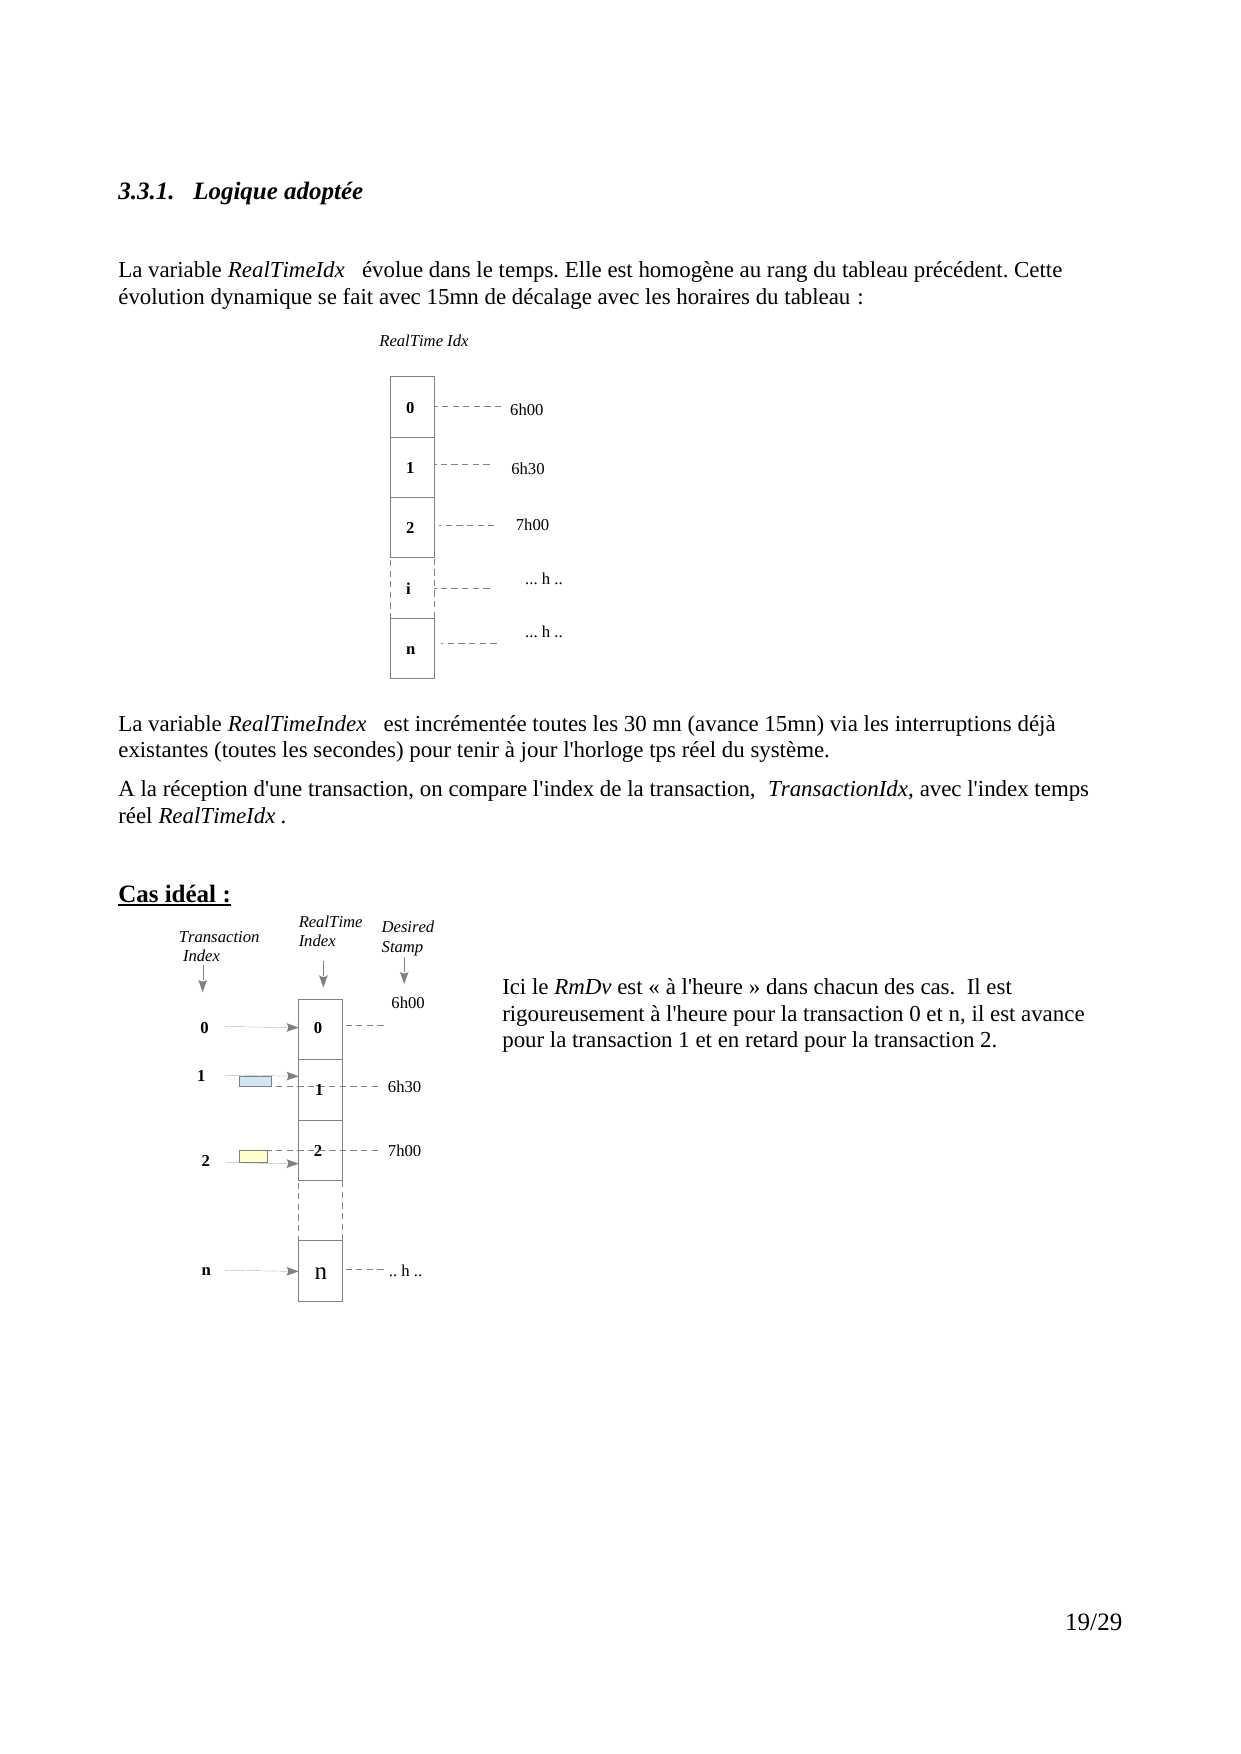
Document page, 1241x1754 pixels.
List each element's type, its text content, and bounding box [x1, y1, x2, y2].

text La variable RealTimeIndex est incrémentée toutes les 30 mn (avance 15mn) via les interruptions déjà existantes (toutes les secondes) pour tenir à jour l'horloge tps réel du système. [118, 710, 1122, 763]
subtitle Logique adoptée [118, 176, 1122, 205]
text Ici le RmDv est « à l'heure » dans chacun des cas. Il est rigoureusement à l'heure pour la transaction 0 et n, il est avance pour la transaction 1 et en retard pour la transaction 2. [118, 973, 1122, 1052]
text La variable RealTimeIdx évolue dans le temps. Elle est homogène au rang du tableau précédent. Cette évolution dynamique se fait avec 15mn de décalage avec les horaires du tableau : [118, 256, 1122, 309]
text A la réception d'une transaction, on compare l'index de la transaction, TransactionIdx, avec l'index temps réel RealTimeIdx . [118, 775, 1122, 828]
text Cas idéal : [118, 879, 1122, 908]
